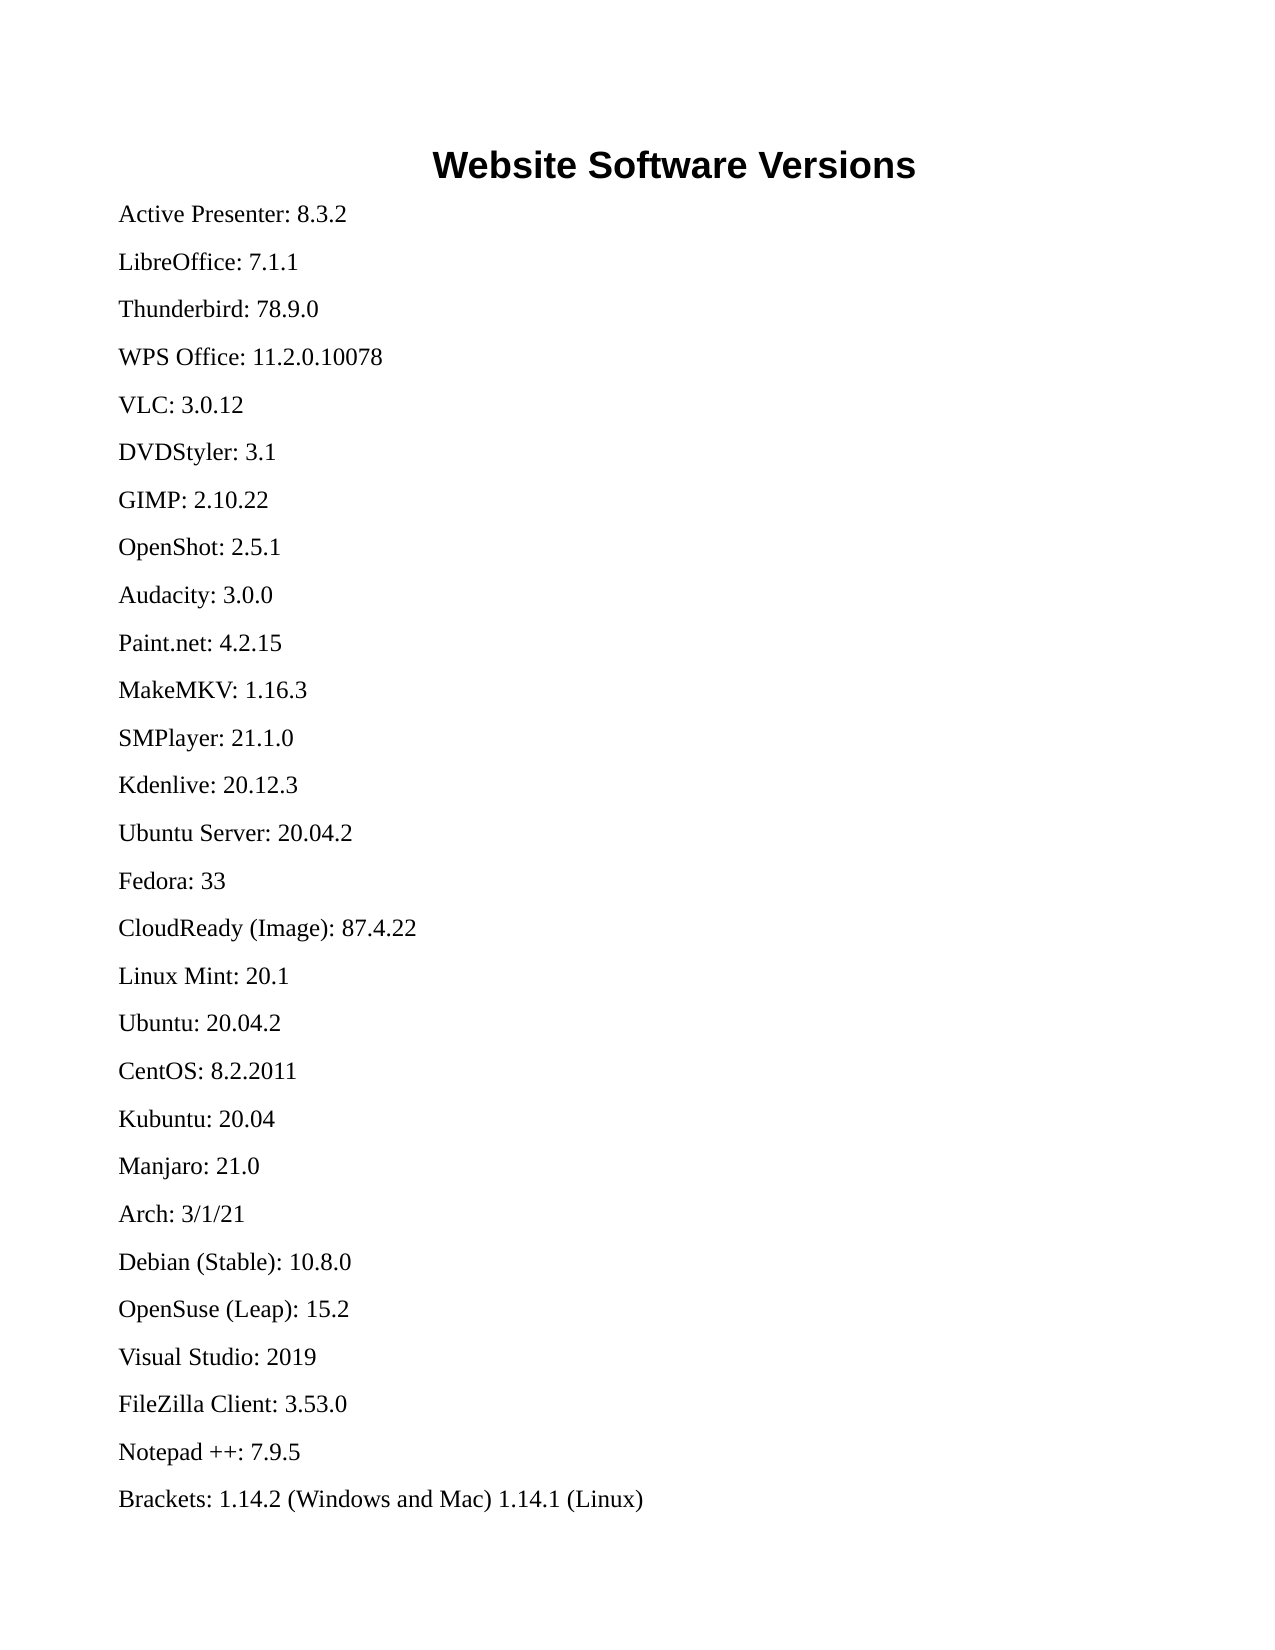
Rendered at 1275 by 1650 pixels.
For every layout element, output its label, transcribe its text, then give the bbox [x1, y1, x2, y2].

text DVDStyler: 3.1 [118, 437, 1157, 466]
text Fedora: 33 [118, 866, 1157, 894]
text Ubuntu: 20.04.2 [118, 1008, 1157, 1037]
text VLC: 3.0.12 [118, 390, 1157, 418]
text WPS Office: 11.2.0.10078 [118, 342, 1157, 371]
text GIMP: 2.10.22 [118, 485, 1157, 514]
text FileZilla Client: 3.53.0 [118, 1389, 1157, 1418]
text Manjaro: 21.0 [118, 1151, 1157, 1180]
text Brackets: 1.14.2 (Windows and Mac) 1.14.1 (Linux) [118, 1484, 1157, 1513]
text Linux Mint: 20.1 [118, 961, 1157, 990]
text Kdenlive: 20.12.3 [118, 771, 1157, 799]
text CloudReady (Image): 87.4.22 [118, 913, 1157, 942]
subtitle Website Software Versions [118, 143, 1157, 187]
text SMPlayer: 21.1.0 [118, 723, 1157, 752]
text Thunderbird: 78.9.0 [118, 294, 1157, 323]
text Audacity: 3.0.0 [118, 580, 1157, 609]
text CentOS: 8.2.2011 [118, 1056, 1157, 1085]
text Active Presenter: 8.3.2 [118, 199, 1157, 228]
text Debian (Stable): 10.8.0 [118, 1247, 1157, 1275]
text Notepad ++: 7.9.5 [118, 1437, 1157, 1466]
text Arch: 3/1/21 [118, 1199, 1157, 1228]
text Ubuntu Server: 20.04.2 [118, 818, 1157, 847]
text MakeMKV: 1.16.3 [118, 675, 1157, 704]
text Visual Studio: 2019 [118, 1342, 1157, 1371]
text OpenSuse (Leap): 15.2 [118, 1294, 1157, 1323]
text Kubuntu: 20.04 [118, 1104, 1157, 1132]
text Paint.net: 4.2.15 [118, 628, 1157, 656]
text LibreOffice: 7.1.1 [118, 247, 1157, 276]
text OpenShot: 2.5.1 [118, 532, 1157, 561]
